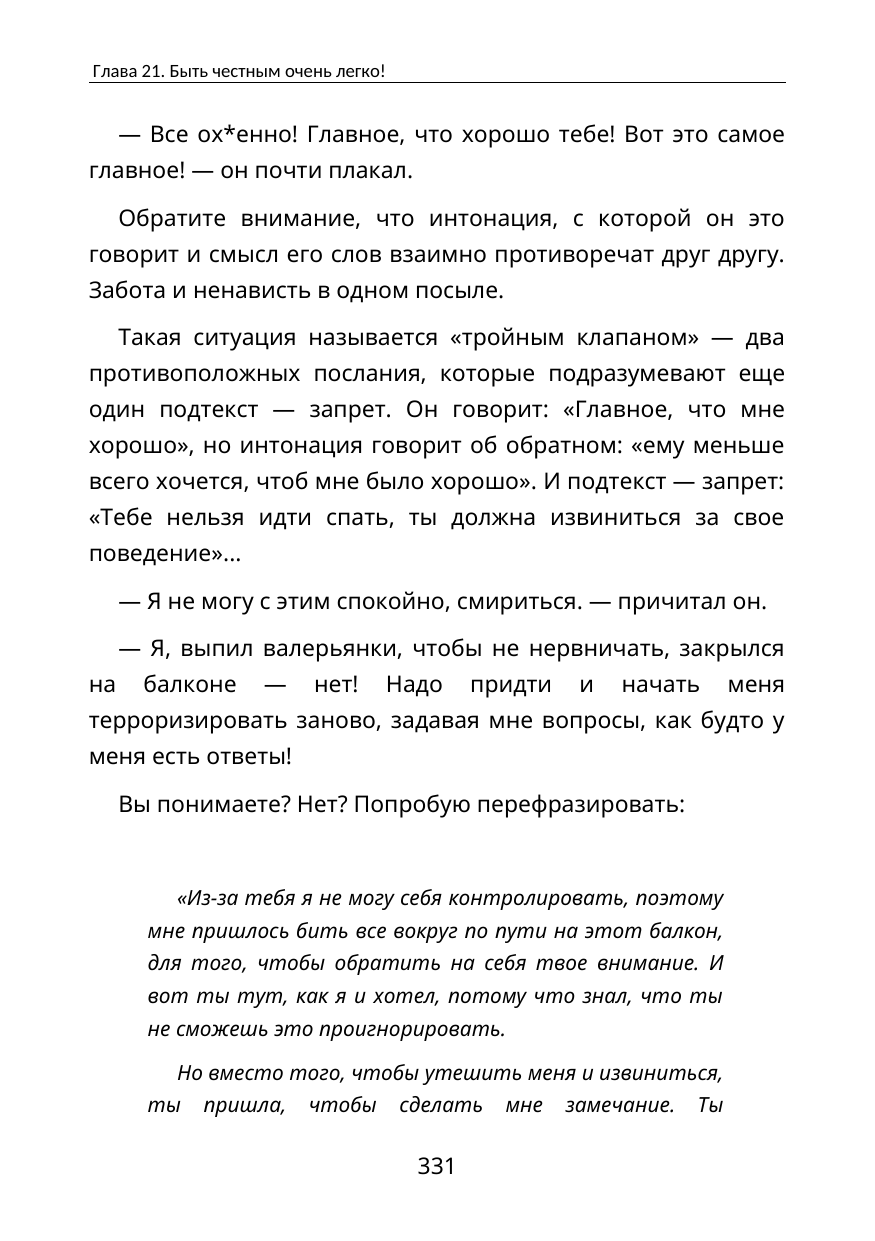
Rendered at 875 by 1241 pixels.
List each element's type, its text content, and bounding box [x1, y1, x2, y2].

text Но вместо того, чтобы утешить меня и извиниться, ты пришла, чтобы сделать мне замечание. Ты [147, 1058, 727, 1119]
text — Я не могу с этим спокойно, смириться. — причитал он. [88, 584, 786, 616]
text «Из-за тебя я не могу себя контролировать, поэтому мне пришлось бить все вокруг по пути на этот балкон, для того, чтобы обратить на себя твое внимание. И вот ты тут, как я и хотел, потому что знал, что ты не сможешь это проигнорировать. [147, 883, 727, 1042]
text — Я, выпил валерьянки, чтобы не нервничать, закрылся на балконе — нет! Надо придти и начать меня терроризировать заново, задавая мне вопросы, как будто у меня есть ответы! [88, 632, 786, 771]
text Обратите внимание, что интонация, с которой он это говорит и смысл его слов взаимно противоречат друг другу. Забота и ненависть в одном посыле. [88, 202, 786, 305]
text Вы понимаете? Нет? Попробую перефразировать: [88, 788, 786, 819]
text — Все ох*енно! Главное, что хорошо тебе! Вот это самое главное! — он почти плакал. [88, 118, 786, 185]
text Такая ситуация называется «тройным клапаном» — два противоположных послания, которые подразумевают еще один подтекст — запрет. Он говорит: «Главное, что мне хорошо», но интонация говорит об обратном: «ему меньше всего хочется, чтоб мне было хорошо». И подтекст — запрет: «Тебе нельзя идти спать, ты должна извиниться за свое поведение»... [88, 321, 786, 568]
